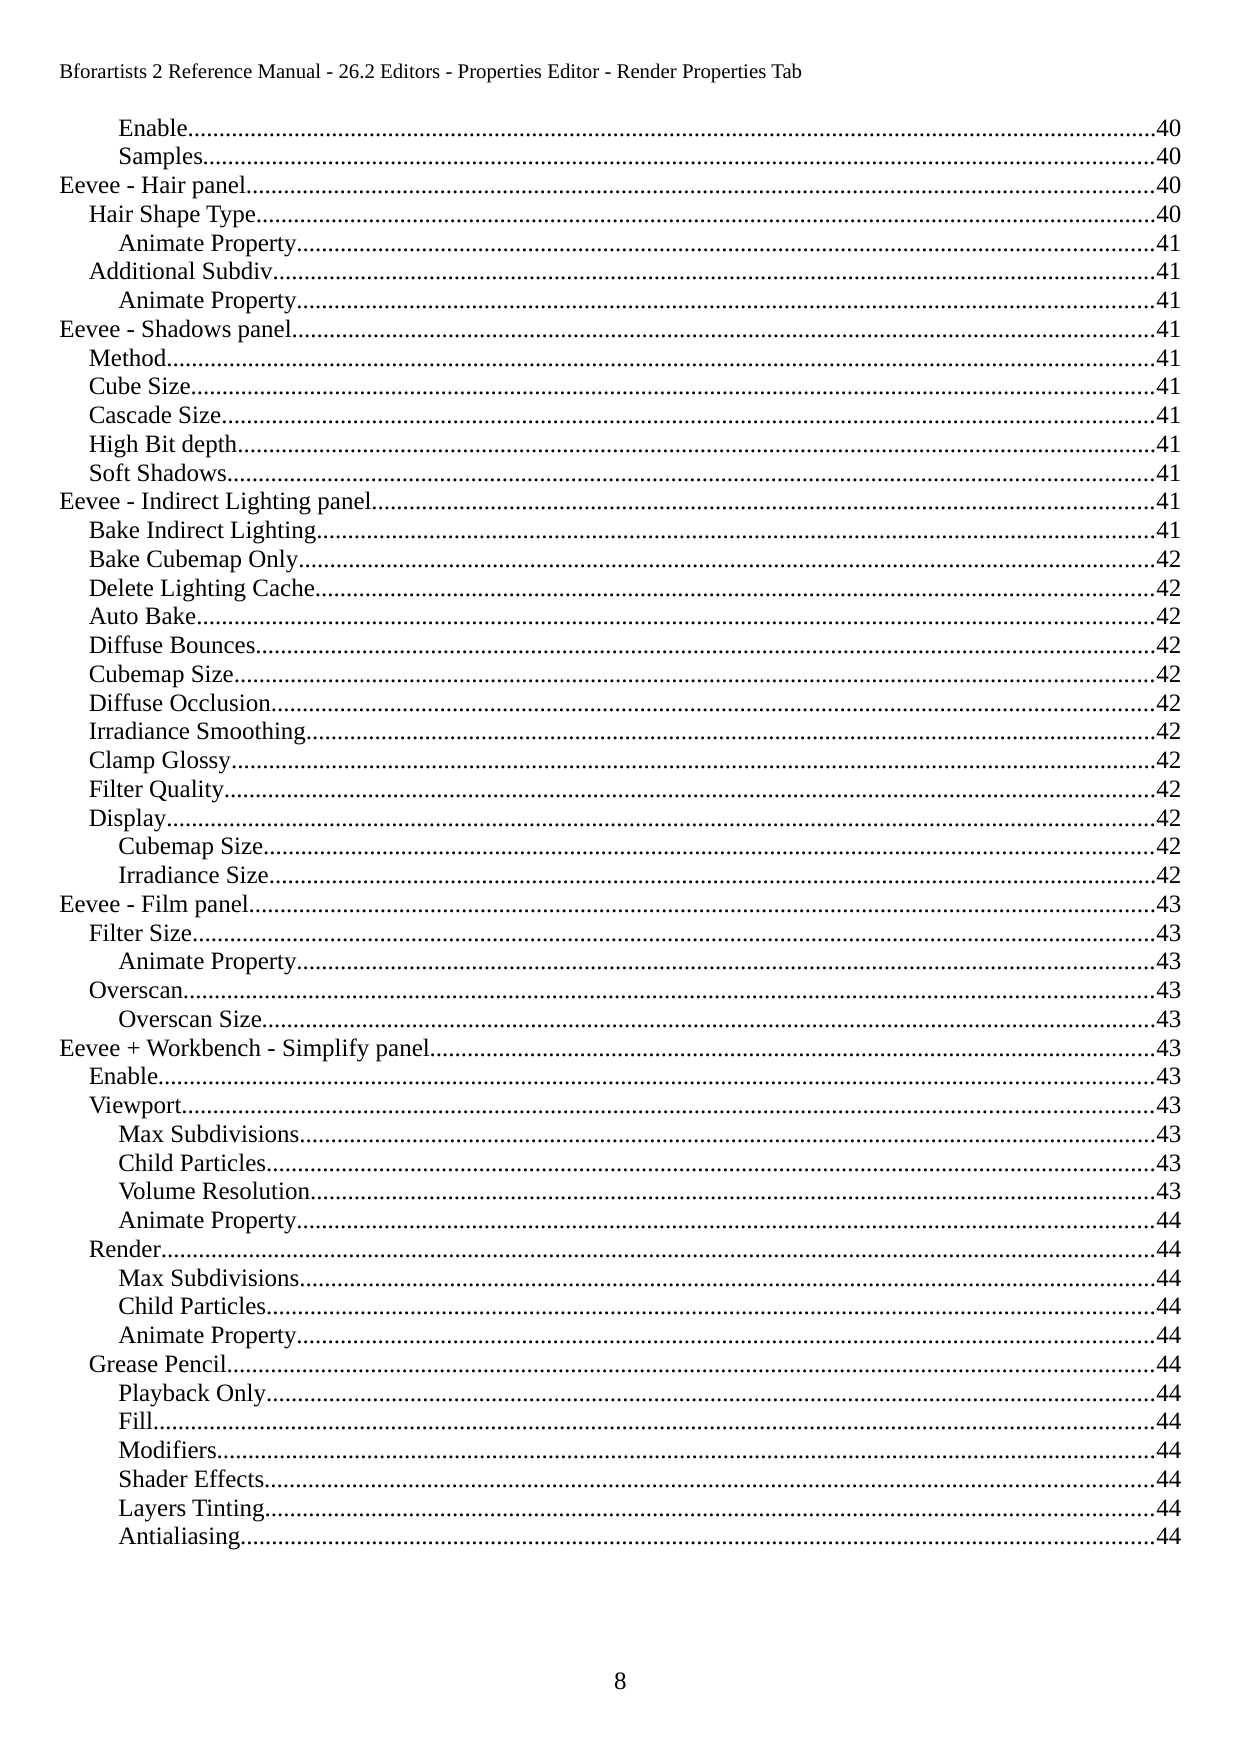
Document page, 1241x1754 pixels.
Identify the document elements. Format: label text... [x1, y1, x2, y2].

text Enable 43 [88, 1061, 1181, 1090]
text Method 41 [88, 343, 1181, 371]
text Render 44 [88, 1234, 1181, 1263]
text High Bit depth 41 [88, 429, 1181, 458]
text Filter Quality 42 [88, 774, 1181, 803]
text Soft Shadows 41 [88, 458, 1181, 486]
text Enable 40 [118, 113, 1181, 141]
text Max Subdivisions 43 [118, 1119, 1181, 1148]
text Cascade Size 41 [88, 400, 1181, 429]
text Child Particles 44 [118, 1291, 1181, 1320]
text Viewport 43 [88, 1090, 1181, 1119]
text Overscan 43 [88, 975, 1181, 1004]
text Shader Effects 44 [118, 1464, 1181, 1493]
text Additional Subdiv 41 [88, 256, 1181, 285]
text Modifiers 44 [118, 1435, 1181, 1464]
text Eevee - Indirect Lighting panel 41 [59, 486, 1181, 515]
text Cubemap Size 42 [118, 831, 1181, 860]
text Irradiance Smoothing 42 [88, 716, 1181, 745]
text Bake Indirect Lighting 41 [88, 515, 1181, 544]
text Diffuse Occlusion 42 [88, 688, 1181, 716]
text Diffuse Bounces 42 [88, 630, 1181, 659]
text Overscan Size 43 [118, 1004, 1181, 1033]
text Child Particles 43 [118, 1148, 1181, 1176]
text Animate Property 43 [118, 946, 1181, 975]
text Eevee - Film panel 43 [59, 889, 1181, 918]
text Grease Pencil 44 [88, 1349, 1181, 1378]
text Eevee - Shadows panel 41 [59, 314, 1181, 343]
text Animate Property 41 [118, 285, 1181, 314]
text Clamp Glossy 42 [88, 745, 1181, 774]
text Samples 40 [118, 141, 1181, 170]
text Playback Only 44 [118, 1378, 1181, 1406]
text Max Subdivisions 44 [118, 1263, 1181, 1291]
text Fill 44 [118, 1406, 1181, 1435]
text Layers Tinting 44 [118, 1493, 1181, 1521]
text Filter Size 43 [88, 918, 1181, 946]
text Delete Lighting Cache 42 [88, 573, 1181, 601]
text Volume Resolution 43 [118, 1176, 1181, 1205]
text Animate Property 44 [118, 1205, 1181, 1234]
text Eevee + Workbench - Simplify panel 43 [59, 1033, 1181, 1061]
text Auto Bake 42 [88, 601, 1181, 630]
text Display 42 [88, 803, 1181, 831]
text Cubemap Size 42 [88, 659, 1181, 688]
text Hair Shape Type 40 [88, 199, 1181, 228]
text Irradiance Size 42 [118, 860, 1181, 889]
text Bake Cubemap Only 42 [88, 544, 1181, 573]
text Animate Property 41 [118, 228, 1181, 256]
text Antialiasing 44 [118, 1521, 1181, 1550]
text Eevee - Hair panel 40 [59, 170, 1181, 199]
text Animate Property 44 [118, 1320, 1181, 1349]
text Cube Size 41 [88, 371, 1181, 400]
